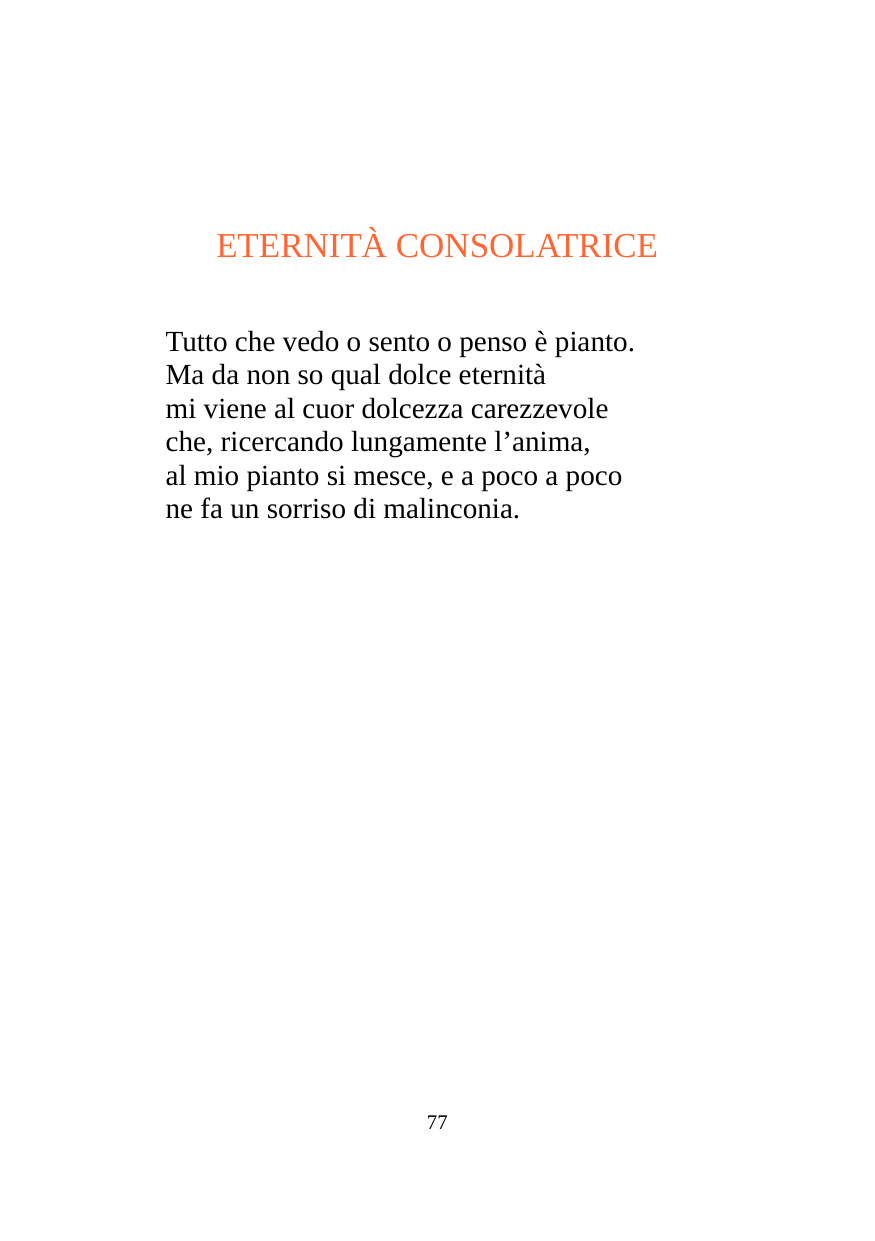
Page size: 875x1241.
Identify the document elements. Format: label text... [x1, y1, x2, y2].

text Tutto che vedo o sento o penso è pianto. Ma da non so qual dolce eternità mi viene al cuor dolcezza carezzevole che, ricercando lungamente l’anima, al mio pianto si mesce, e a poco a poco ne fa un sorriso di malinconia. [165, 324, 768, 525]
subtitle ETERNITÀ CONSOLATRICE [106, 224, 768, 264]
